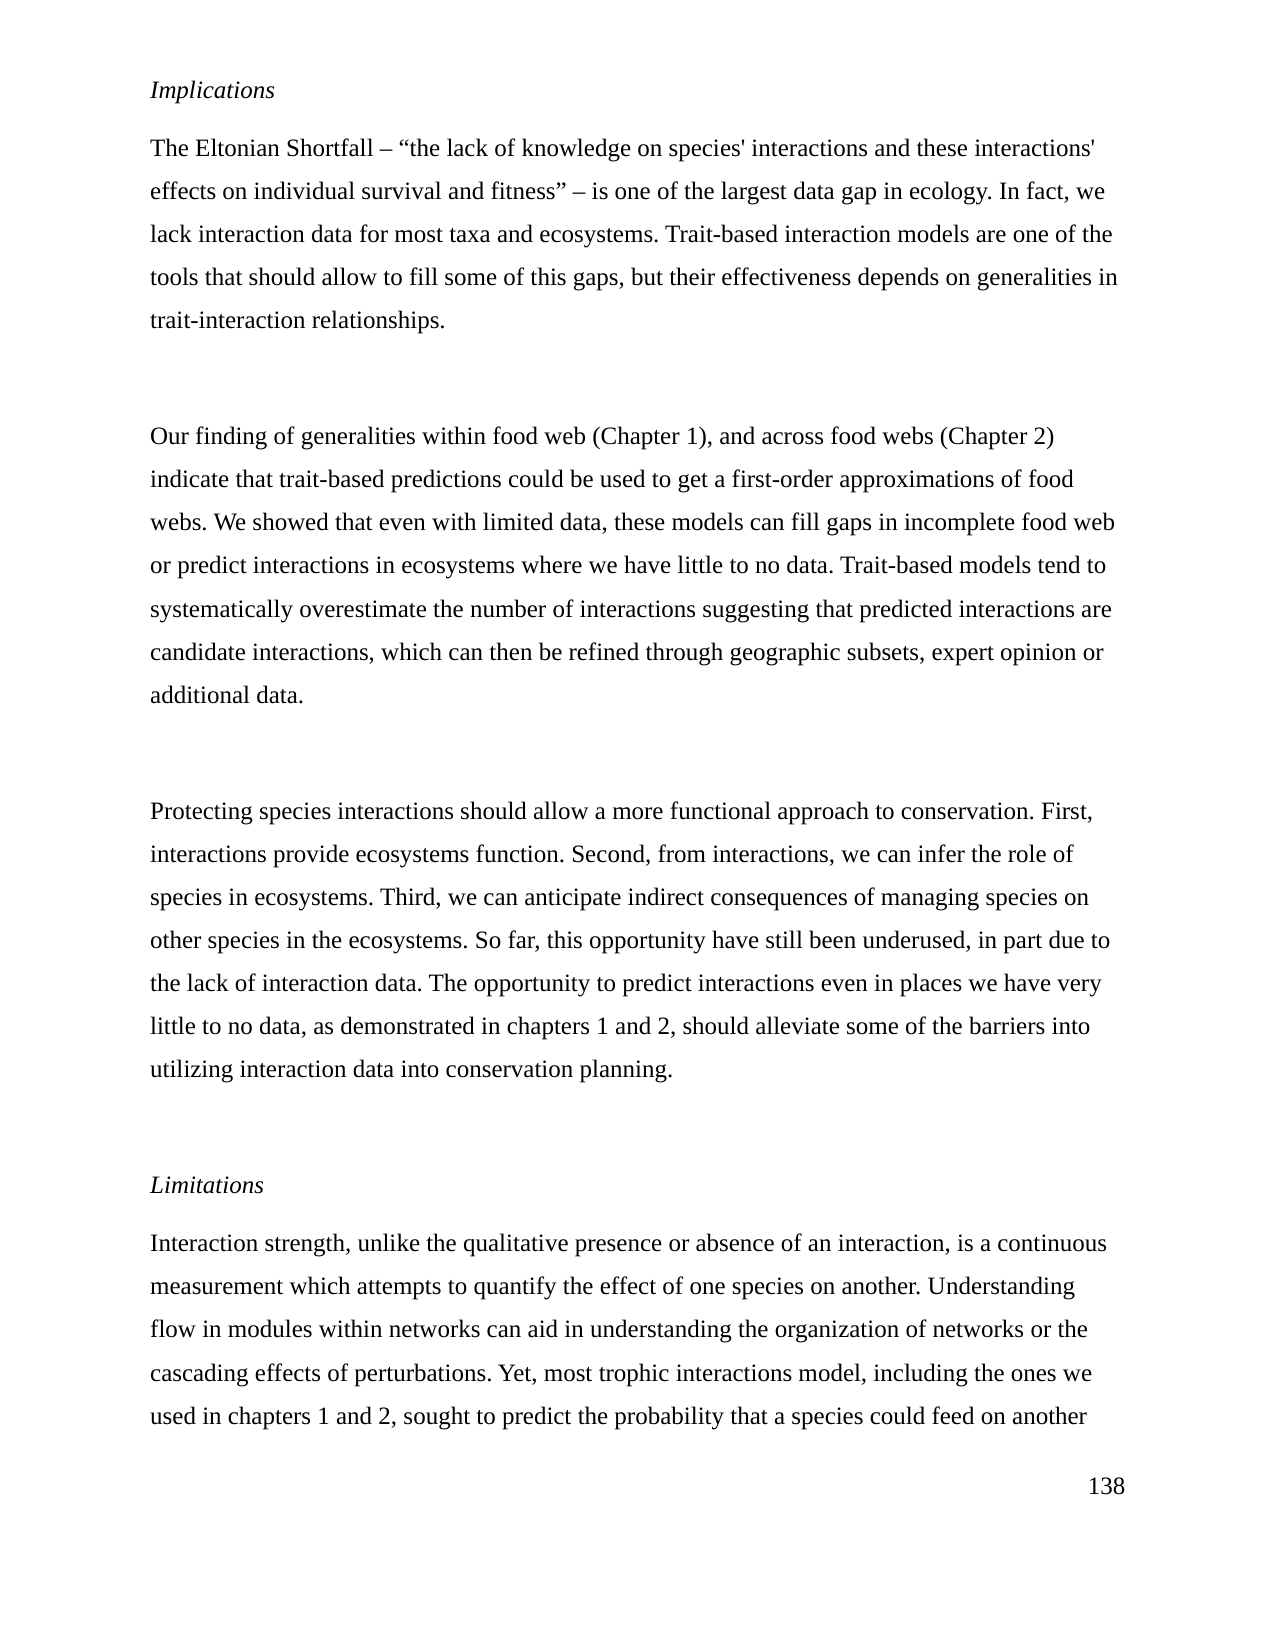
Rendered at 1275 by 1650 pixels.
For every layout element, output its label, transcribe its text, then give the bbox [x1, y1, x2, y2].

text Interaction strength, unlike the qualitative presence or absence of an interaction, is a continuous measurement which attempts to quantify the effect of one species on another. Understanding flow in modules within networks can aid in understanding the organization of networks or the cascading effects of perturbations. Yet, most trophic interactions model, including the ones we used in chapters 1 and 2, sought to predict the probability that a species could feed on another [150, 1228, 1125, 1429]
text Protecting species interactions should allow a more functional approach to conservation. First, interactions provide ecosystems function. Second, from interactions, we can infer the role of species in ecosystems. Third, we can anticipate indirect consequences of managing species on other species in the ecosystems. So far, this opportunity have still been underused, in part due to the lack of interaction data. The opportunity to predict interactions even in places we have very little to no data, as demonstrated in chapters 1 and 2, should alleviate some of the barriers into utilizing interaction data into conservation planning. [150, 796, 1125, 1083]
text The Eltonian Shortfall – “the lack of knowledge on species' interactions and these interactions' effects on individual survival and fitness” – is one of the largest data gap in ecology. In fact, we lack interaction data for most taxa and ecosystems. Trait-based interaction models are one of the tools that should allow to fill some of this gaps, but their effectiveness depends on generalities in trait-interaction relationships. [150, 133, 1125, 334]
text Limitations [150, 1170, 1125, 1199]
text Our finding of generalities within food web (Chapter 1), and across food webs (Chapter 2) indicate that trait-based predictions could be used to get a first-order approximations of food webs. We showed that even with limited data, these models can fill gaps in incomplete food web or predict interactions in ecosystems where we have little to no data. Trait-based models tend to systematically overestimate the number of interactions suggesting that predicted interactions are candidate interactions, which can then be refined through geographic subsets, expert opinion or additional data. [150, 421, 1125, 709]
text Implications [150, 75, 1125, 104]
